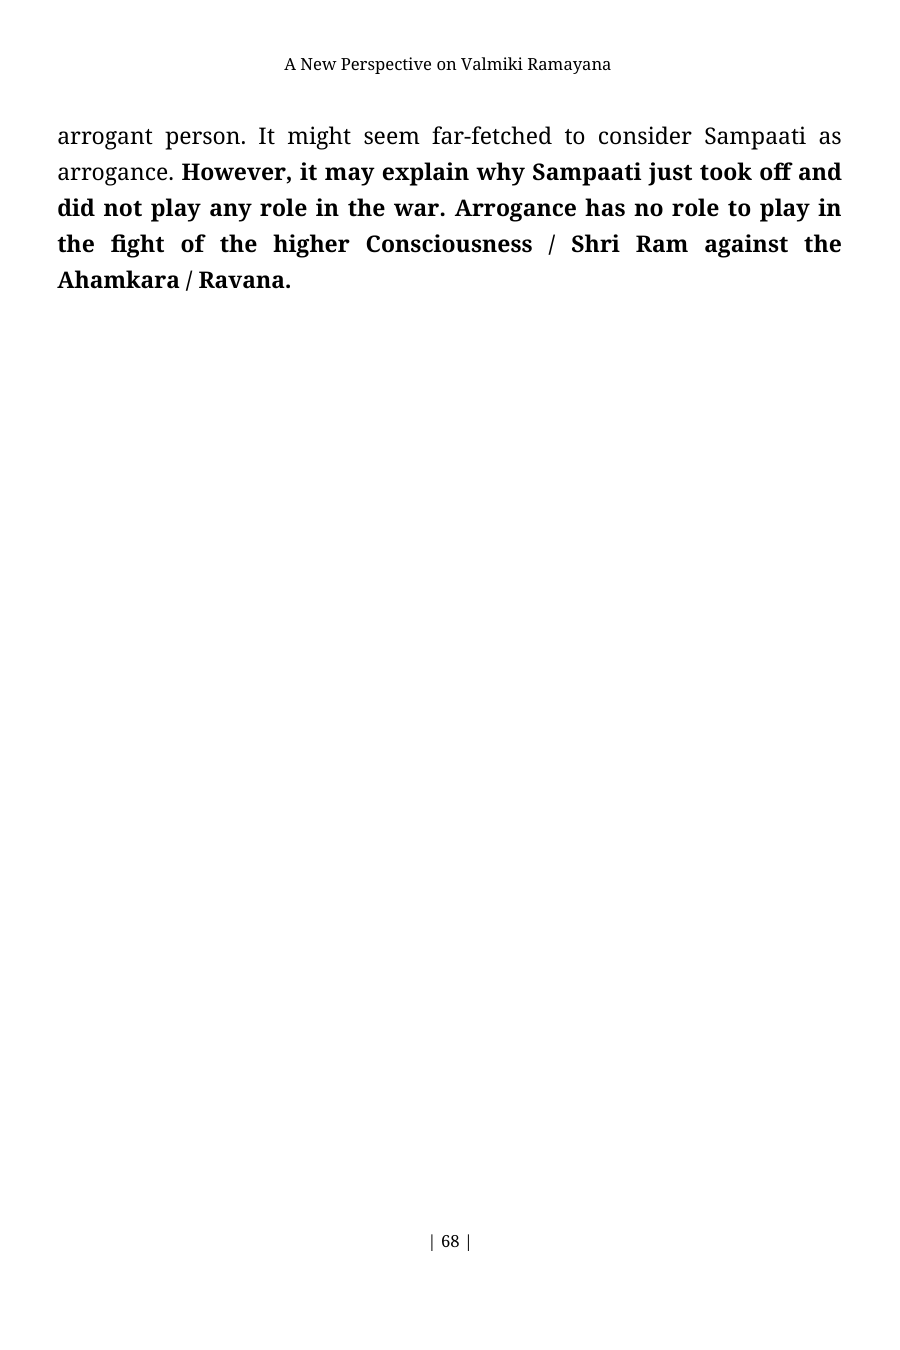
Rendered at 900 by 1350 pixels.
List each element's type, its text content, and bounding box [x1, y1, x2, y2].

text arrogant person. It might seem far-fetched to consider Sampaati as arrogance. However, it may explain why Sampaati just took off and did not play any role in the war. Arrogance has no role to play in the fight of the higher Consciousness / Shri Ram against the Ahamkara / Ravana. [57, 120, 843, 295]
